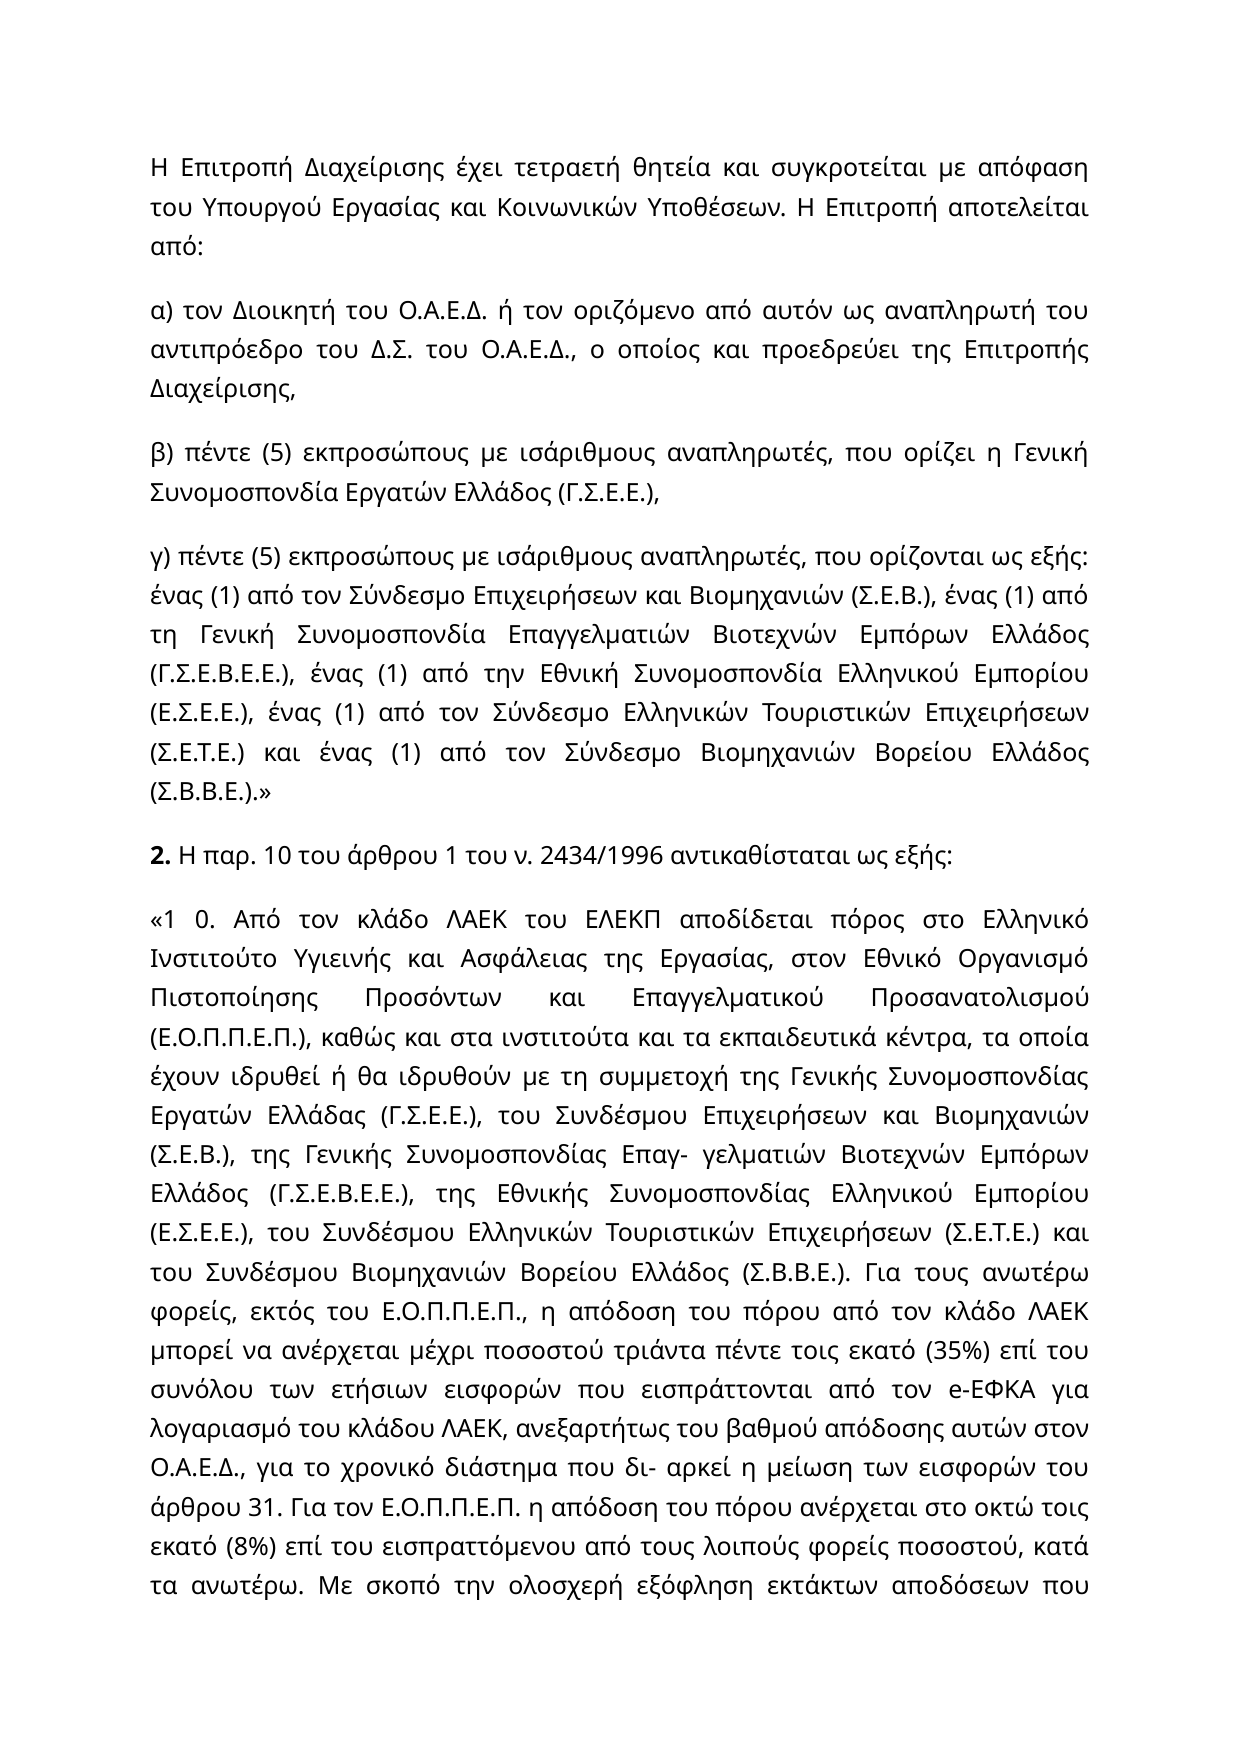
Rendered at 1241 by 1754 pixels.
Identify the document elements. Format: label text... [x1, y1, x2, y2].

text «1 0. Από τον κλάδο ΛΑΕΚ του ΕΛΕΚΠ αποδίδεται πόρος στο Ελληνικό Ινστιτούτο Υγιεινής και Ασφάλειας της Εργασίας, στον Εθνικό Οργανισμό Πιστοποίησης Προσόντων και Επαγγελματικού Προσανατολισμού (Ε.Ο.Π.Π.Ε.Π.), καθώς και στα ινστιτούτα και τα εκπαιδευτικά κέντρα, τα οποία έχουν ιδρυθεί ή θα ιδρυθούν με τη συμμετοχή της Γενικής Συνομοσπονδίας Εργατών Ελλάδας (Γ.Σ.Ε.Ε.), του Συνδέσμου Επιχειρήσεων και Βιομηχανιών (Σ.Ε.Β.), της Γενικής Συνομοσπονδίας Επαγ- γελματιών Βιοτεχνών Εμπόρων Ελλάδος (Γ.Σ.Ε.Β.Ε.Ε.), της Εθνικής Συνομοσπονδίας Ελληνικού Εμπορίου (Ε.Σ.Ε.Ε.), του Συνδέσμου Ελληνικών Τουριστικών Επιχειρήσεων (Σ.Ε.Τ.Ε.) και του Συνδέσμου Βιομηχανιών Βορείου Ελλάδος (Σ.Β.Β.Ε.). Για τους ανωτέρω φορείς, εκτός του Ε.Ο.Π.Π.Ε.Π., η απόδοση του πόρου από τον κλάδο ΛΑΕΚ μπορεί να ανέρχεται μέχρι ποσοστού τριάντα πέντε τοις εκατό (35%) επί του συνόλου των ετήσιων εισφορών που εισπράττονται από τον e-ΕΦΚΑ για λογαριασμό του κλάδου ΛΑΕΚ, ανεξαρτήτως του βαθμού απόδοσης αυτών στον Ο.Α.Ε.Δ., για το χρονικό διάστημα που δι- αρκεί η μείωση των εισφορών του άρθρου 31. Για τον Ε.Ο.Π.Π.Ε.Π. η απόδοση του πόρου ανέρχεται στο οκτώ τοις εκατό (8%) επί του εισπραττόμενου από τους λοιπούς φορείς ποσοστού, κατά τα ανωτέρω. Με σκοπό την ολοσχερή εξόφληση εκτάκτων αποδόσεων που [150, 902, 1090, 1602]
text γ) πέντε (5) εκπροσώπους με ισάριθμους αναπληρωτές, που ορίζονται ως εξής: ένας (1) από τον Σύνδεσμο Επιχειρήσεων και Βιομηχανιών (Σ.Ε.Β.), ένας (1) από τη Γενική Συνομοσπονδία Επαγγελματιών Βιοτεχνών Εμπόρων Ελλάδος (Γ.Σ.Ε.Β.Ε.Ε.), ένας (1) από την Εθνική Συνομοσπονδία Ελληνικού Εμπορίου (Ε.Σ.Ε.Ε.), ένας (1) από τον Σύνδεσμο Ελληνικών Τουριστικών Επιχειρήσεων (Σ.Ε.Τ.Ε.) και ένας (1) από τον Σύνδεσμο Βιομηχανιών Βορείου Ελλάδος (Σ.Β.Β.Ε.).» [150, 538, 1090, 807]
text 2. Η παρ. 10 του άρθρου 1 του ν. 2434/1996 αντικαθίσταται ως εξής: [150, 837, 1090, 872]
text Η Επιτροπή Διαχείρισης έχει τετραετή θητεία και συγκροτείται με απόφαση του Υπουργού Εργασίας και Κοινωνικών Υποθέσεων. Η Επιτροπή αποτελείται από: [150, 150, 1090, 262]
text β) πέντε (5) εκπροσώπους με ισάριθμους αναπληρωτές, που ορίζει η Γενική Συνομοσπονδία Εργατών Ελλάδος (Γ.Σ.Ε.Ε.), [150, 435, 1090, 508]
text α) τον Διοικητή του Ο.Α.Ε.Δ. ή τον οριζόμενο από αυτόν ως αναπληρωτή του αντιπρόεδρο του Δ.Σ. του Ο.Α.Ε.Δ., ο οποίος και προεδρεύει της Επιτροπής Διαχείρισης, [150, 292, 1090, 405]
